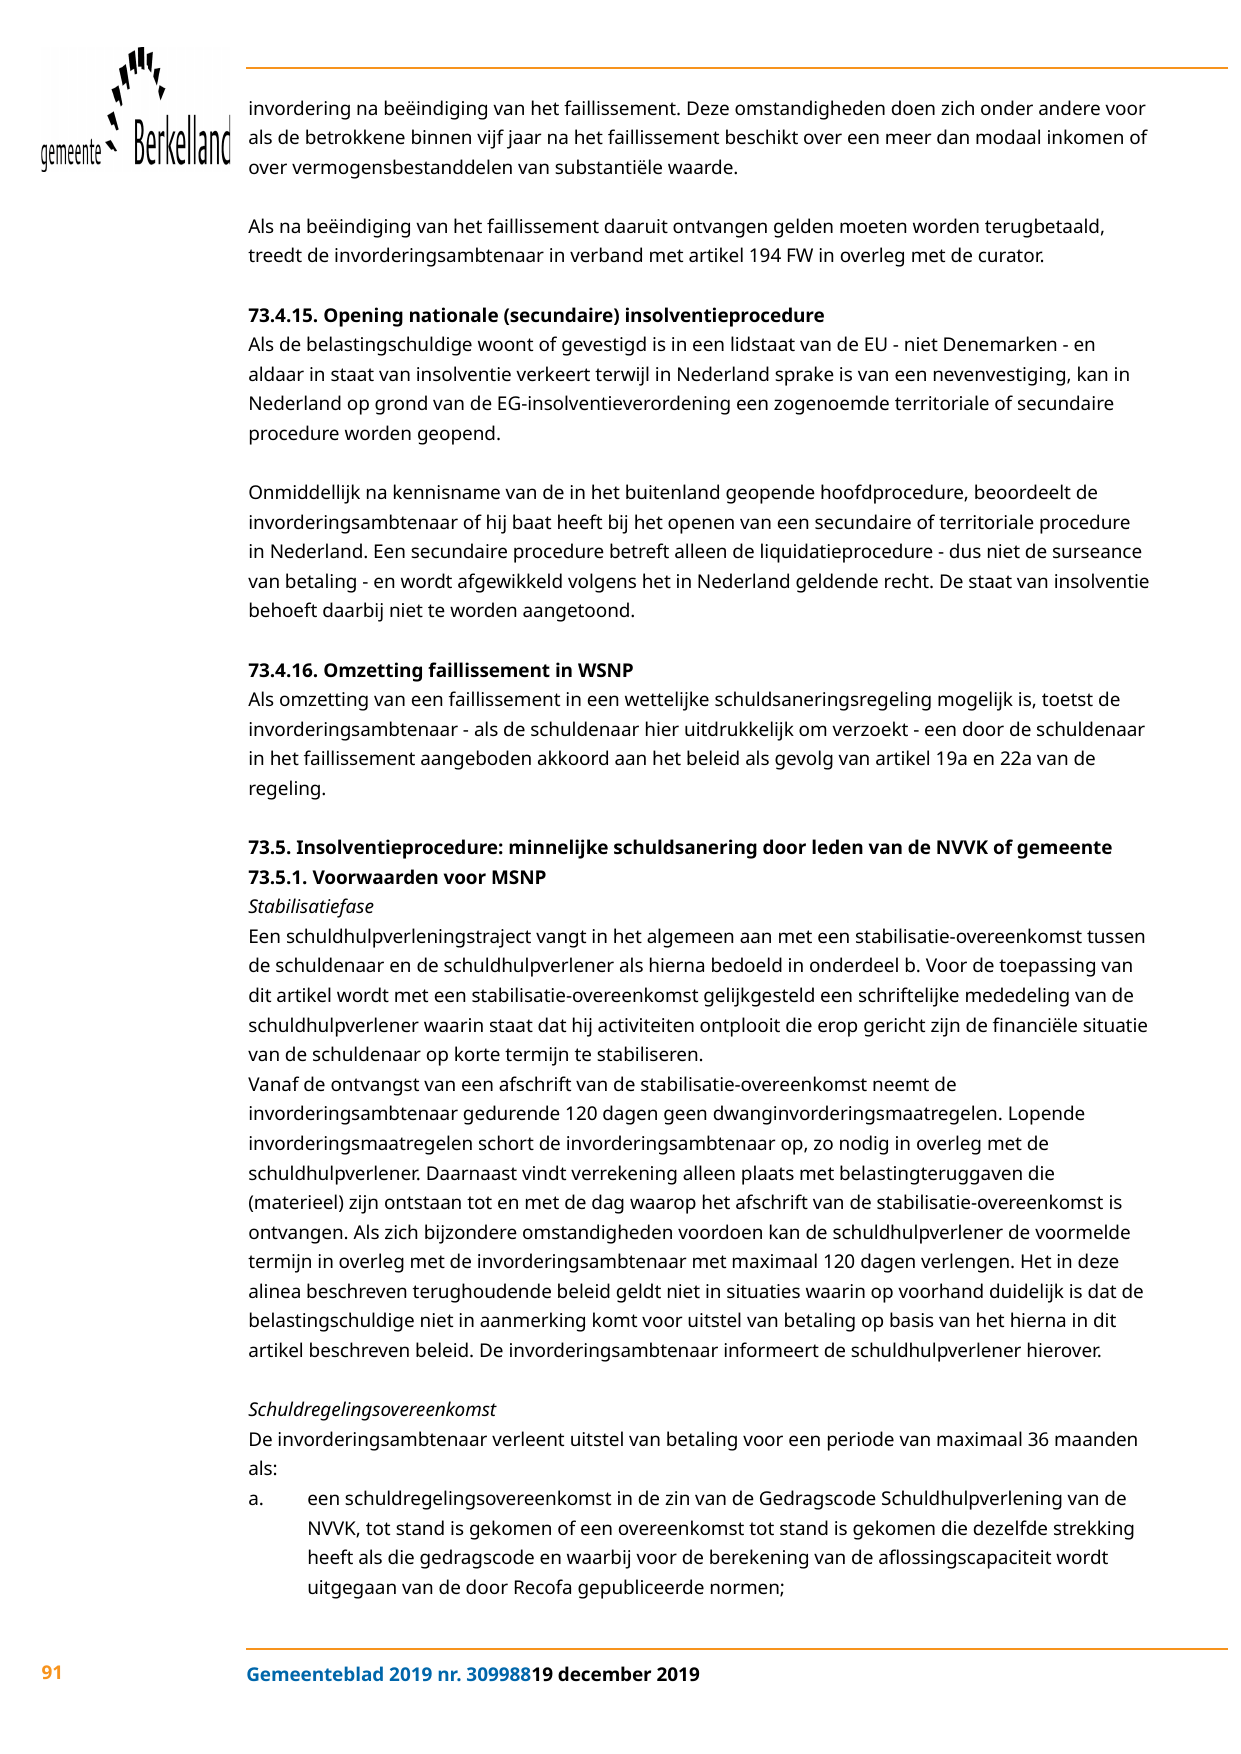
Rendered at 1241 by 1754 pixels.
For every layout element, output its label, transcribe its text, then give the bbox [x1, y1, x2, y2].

text 73.5.1. Voorwaarden voor MSNP [248, 864, 1152, 890]
text Vanaf de ontvangst van een afschrift van de stabilisatie-overeenkomst neemt de invorderingsambtenaar gedurende 120 dagen geen dwanginvorderingsmaatregelen. Lopende invorderingsmaatregelen schort de invorderingsambtenaar op, zo nodig in overleg met de schuldhulpverlener. Daarnaast vindt verrekening alleen plaats met belastingteruggaven die (materieel) zijn ontstaan tot en met de dag waarop het afschrift van de stabilisatie-overeenkomst is ontvangen. Als zich bijzondere omstandigheden voordoen kan de schuldhulpverlener de voormelde termijn in overleg met de invorderingsambtenaar met maximaal 120 dagen verlengen. Het in deze alinea beschreven terughoudende beleid geldt niet in situaties waarin op voorhand duidelijk is dat de belastingschuldige niet in aanmerking komt voor uitstel van betaling op basis van het hierna in dit artikel beschreven beleid. De invorderingsambtenaar informeert de schuldhulpverlener hierover. [248, 1071, 1152, 1363]
text Als de belastingschuldige woont of gevestigd is in een lidstaat van de EU - niet Denemarken - en aldaar in staat van insolventie verkeert terwijl in Nederland sprake is van een nevenvestiging, kan in Nederland op grond van de EG-insolventieverordening een zogenoemde territoriale of secundaire procedure worden geopend. [248, 331, 1152, 446]
text 73.4.15. Opening nationale (secundaire) insolventieprocedure [248, 302, 1152, 328]
text 73.5. Insolventieprocedure: minnelijke schuldsanering door leden van de NVVK of gemeente [248, 834, 1152, 860]
text 73.4.16. Omzetting faillissement in WSNP [248, 657, 1152, 683]
text De invorderingsambtenaar verleent uitstel van betaling voor een periode van maximaal 36 maanden als: [248, 1426, 1152, 1481]
picture [41, 47, 231, 172]
list een schuldregelingsovereenkomst in de zin van de Gedragscode Schuldhulpverlening van de NVVK, tot stand is gekomen of een overeenkomst tot stand is gekomen die dezelfde strekking heeft als die gedragscode en waarbij voor de berekening van de aflossingscapaciteit wordt uitgegaan van de door Recofa gepubliceerde normen; [248, 1485, 1152, 1600]
text Als na beëindiging van het faillissement daaruit ontvangen gelden moeten worden terugbetaald, treedt de invorderingsambtenaar in verband met artikel 194 FW in overleg met de curator. [248, 213, 1152, 268]
text Schuldregelingsovereenkomst [248, 1396, 1152, 1422]
text Een schuldhulpverleningstraject vangt in het algemeen aan met een stabilisatie-overeenkomst tussen de schuldenaar en de schuldhulpverlener als hierna bedoeld in onderdeel b. Voor de toepassing van dit artikel wordt met een stabilisatie-overeenkomst gelijkgesteld een schriftelijke mededeling van de schuldhulpverlener waarin staat dat hij activiteiten ontplooit die erop gericht zijn de financiële situatie van de schuldenaar op korte termijn te stabiliseren. [248, 923, 1152, 1067]
text Als omzetting van een faillissement in een wettelijke schuldsaneringsregeling mogelijk is, toetst de invorderingsambtenaar - als de schuldenaar hier uitdrukkelijk om verzoekt - een door de schuldenaar in het faillissement aangeboden akkoord aan het beleid als gevolg van artikel 19a en 22a van de regeling. [248, 686, 1152, 801]
text invordering na beëindiging van het faillissement. Deze omstandigheden doen zich onder andere voor als de betrokkene binnen vijf jaar na het faillissement beschikt over een meer dan modaal inkomen of over vermogensbestanddelen van substantiële waarde. [248, 95, 1152, 180]
text Onmiddellijk na kennisname van de in het buitenland geopende hoofdprocedure, beoordeelt de invorderingsambtenaar of hij baat heeft bij het openen van een secundaire of territoriale procedure in Nederland. Een secundaire procedure betreft alleen de liquidatieprocedure - dus niet de surseance van betaling - en wordt afgewikkeld volgens het in Nederland geldende recht. De staat van insolventie behoeft daarbij niet te worden aangetoond. [248, 479, 1152, 623]
text Stabilisatiefase [248, 893, 1152, 919]
